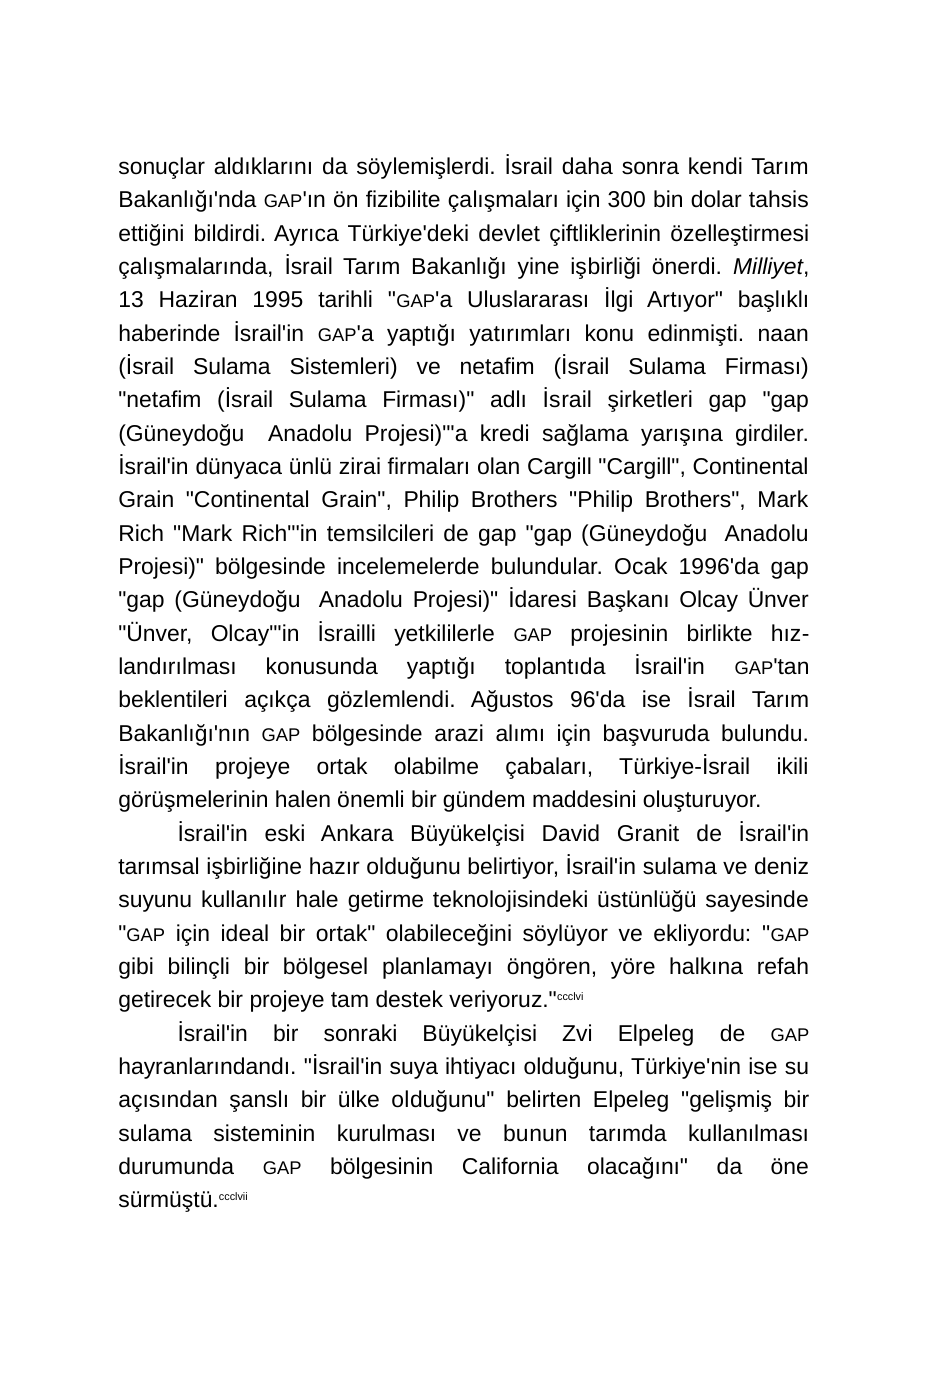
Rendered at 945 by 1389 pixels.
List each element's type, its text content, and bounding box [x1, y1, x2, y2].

text İsrail'in eski Ankara Büyükelçisi David Granit de İsrail'in tarımsal iş­bir­liğine hazır olduğunu belirtiyor, İsrail'in sulama ve deniz suyunu kulla­nı­lır hale getirme teknolojisindeki üstünlüğü sayesinde "gap için ideal bir or­tak" olabileceğini söylüyor ve ekliyordu: "gap gibi bilinçli bir bölgesel plan­lamayı öngören, yöre halkına refah getirecek bir projeye tam destek ve­ri­yo­ruz." [118, 814, 809, 1014]
text İsrail'in bir sonraki Büyükelçisi Zvi Elpeleg de gap hayranlarındandı. "İsrail'in suya ihtiyacı olduğunu, Türkiye'nin ise su açısından şanslı bir ülke ol­du­ğunu" belirten Elpeleg "gelişmiş bir sulama sisteminin kurulması ve bu­nun tarımda kullanılması durumunda gap bölgesinin California olacağını" da öne sürmüştü. [118, 1014, 809, 1214]
text sonuçlar aldıklarını da söy­lemişlerdi. İsrail daha sonra kendi Tarım Bakanlığı'nda gap'ın ön fizibilite ça­lışmaları için 300 bin dolar tahsis ettiğini bildirdi. Ayrıca Türkiye'deki dev­let çiftliklerinin özelleştirmesi çalışmalarında, İsrail Tarım Bakanlığı yine iş­birliği önerdi. Milliyet, 13 Haziran 1995 tarihli "gap'a Uluslararası İlgi Ar­tıyor" başlıklı haberinde İsrail'in gap'a yaptığı yatırımları konu edinmişti. naan (İsrail Sulama Sistemleri) ve netafim (İsrail Sulama Firması) "netafim (İsrail Sulama Firması)" adlı İs­rail şirketleri gap "gap (Güneydoğu Anadolu Projesi)"'a kredi sağlama yarışına girdiler. İsrail'in dünyaca ünlü zi­rai firmaları olan Cargill "Cargill", Continental Grain "Continental Grain", Philip Brothers "Philip Brothers", Mark Rich "Mark Rich"'in tem­silcileri de gap "gap (Güneydoğu Anadolu Projesi)" bölgesinde incelemelerde bulundular. Ocak 1996'da gap "gap (Güneydoğu Anadolu Projesi)" İdaresi Başkanı Olcay Ünver "Ünver, Olcay"'in İsrailli yetkililerle gap projesinin birlikte hız­landırılması konusunda yaptığı toplantıda İsrail'in gap'tan beklentileri açık­ça gözlemlendi. Ağustos 96'da ise İsrail Tarım Bakanlığı'nın gap bölgesinde arazi alımı için başvuruda bulundu. İsrail'in projeye ortak olabilme çabaları, Türkiye-İsrail ikili görüşmelerinin halen önemli bir gündem maddesini oluş­tu­ruyor. [118, 148, 809, 814]
